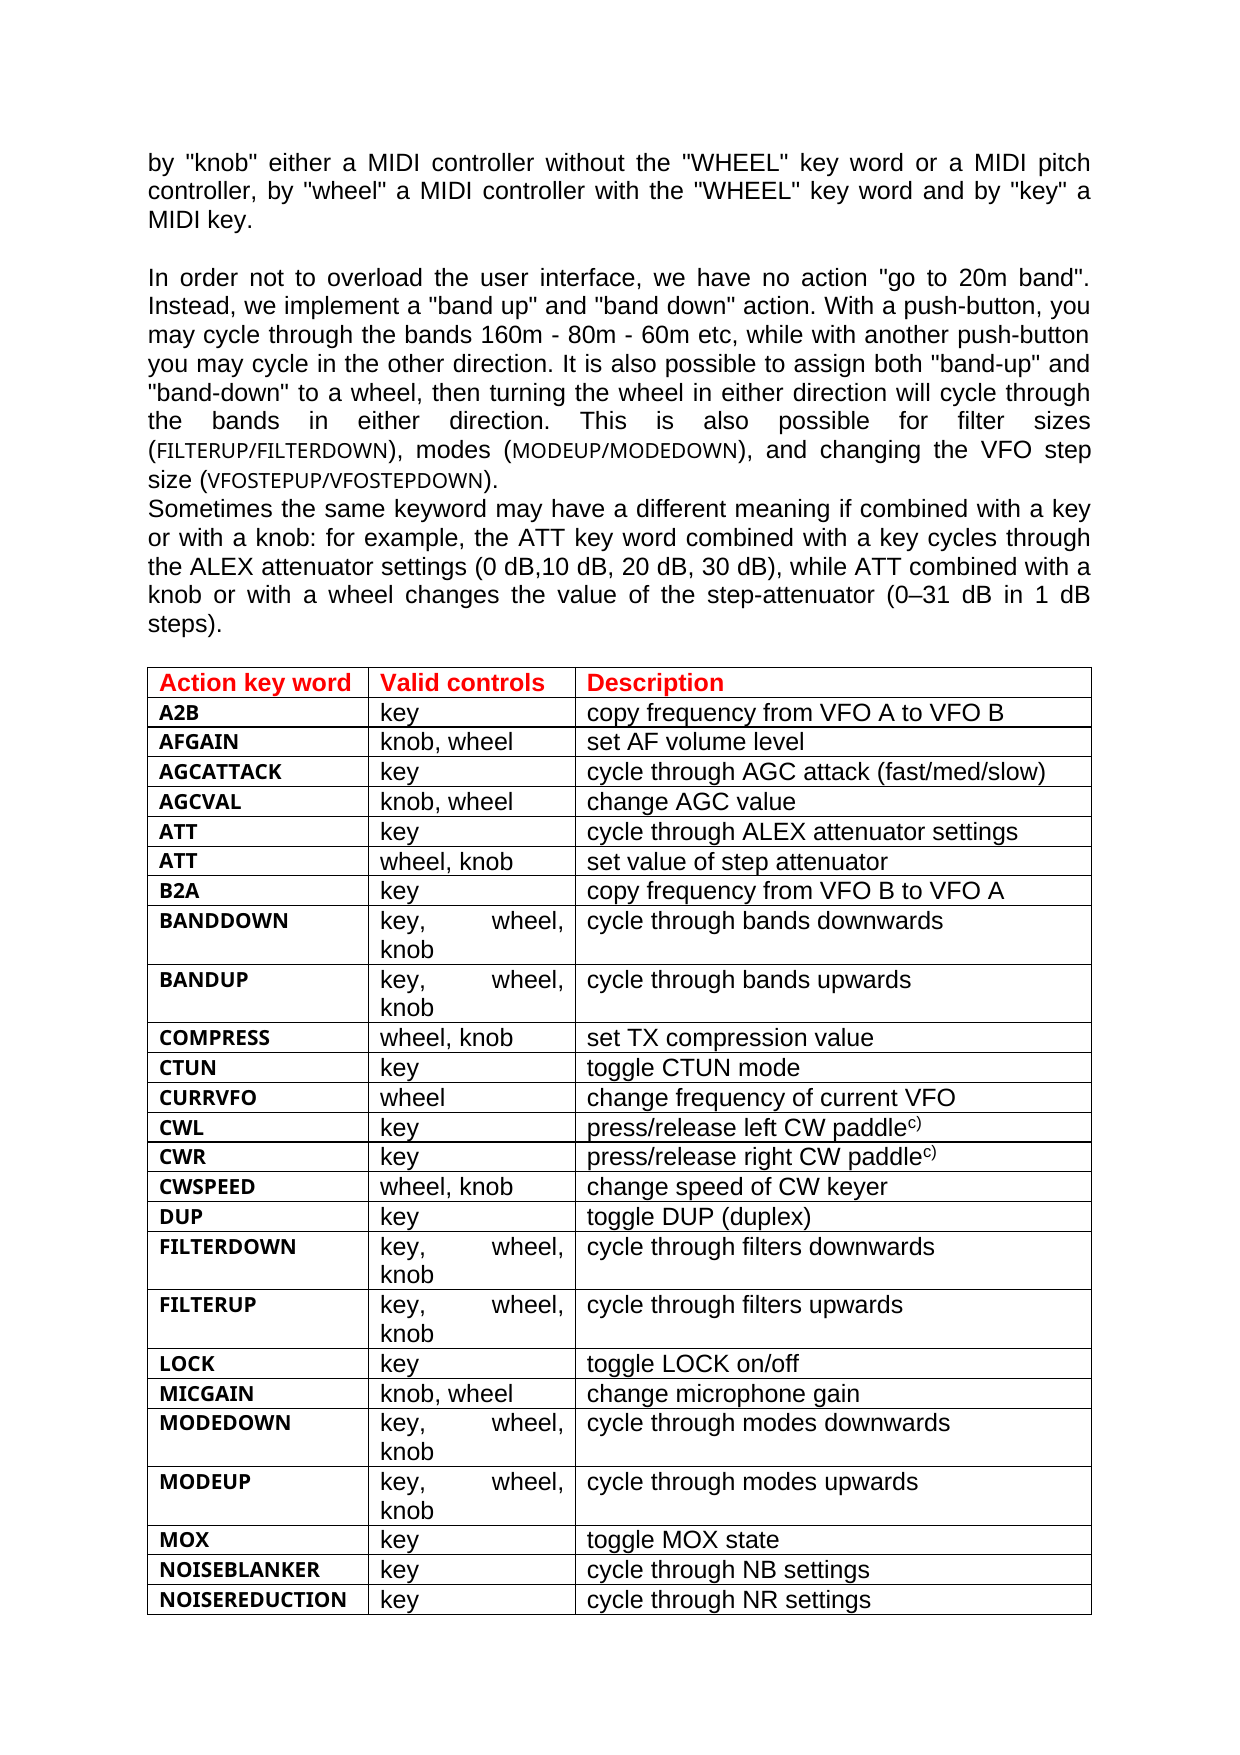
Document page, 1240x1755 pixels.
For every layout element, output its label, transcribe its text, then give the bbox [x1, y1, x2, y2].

table_cell CURRVFO [148, 1083, 368, 1112]
table_cell key [369, 1349, 575, 1378]
table_cell cycle through modes downwards [576, 1409, 1091, 1466]
table_cell key, wheel, knob [369, 1232, 575, 1289]
table_cell set value of step attenuator [576, 847, 1091, 875]
table_cell cycle through modes upwards [576, 1467, 1091, 1524]
table_cell AGCATTACK [148, 757, 368, 786]
table_cell copy frequency from VFO A to VFO B [576, 698, 1091, 726]
table_cell copy frequency from VFO B to VFO A [576, 876, 1091, 905]
table_cell NOISEREDUCTION [148, 1585, 368, 1614]
table_cell press/release right CW paddlec) [576, 1143, 1091, 1171]
table_cell toggle CTUN mode [576, 1053, 1091, 1082]
table_cell change speed of CW keyer [576, 1172, 1091, 1201]
table_cell knob, wheel [369, 1379, 575, 1407]
table_cell cycle through bands upwards [576, 965, 1091, 1022]
table_cell CWSPEED [148, 1172, 368, 1201]
table_cell key, wheel, knob [369, 1409, 575, 1466]
table_cell BANDDOWN [148, 906, 368, 964]
table_cell set TX compression value [576, 1023, 1091, 1052]
table_cell wheel, knob [369, 1023, 575, 1052]
table_cell MOX [148, 1526, 368, 1554]
table_cell FILTERDOWN [148, 1232, 368, 1289]
table_cell CWL [148, 1113, 368, 1141]
table_cell ATT [148, 817, 368, 846]
table_cell key [369, 1053, 575, 1082]
table_cell cycle through filters downwards [576, 1232, 1091, 1289]
table_cell change microphone gain [576, 1379, 1091, 1407]
table_cell key, wheel, knob [369, 1290, 575, 1348]
table_cell toggle MOX state [576, 1526, 1091, 1554]
table_cell key [369, 1113, 575, 1141]
table_cell knob, wheel [369, 787, 575, 816]
table_cell key [369, 876, 575, 905]
table_cell COMPRESS [148, 1023, 368, 1052]
table_cell CWR [148, 1143, 368, 1171]
table_cell MICGAIN [148, 1379, 368, 1407]
table_cell FILTERUP [148, 1290, 368, 1348]
table_cell toggle LOCK on/off [576, 1349, 1091, 1378]
table_cell CTUN [148, 1053, 368, 1082]
table_cell knob, wheel [369, 728, 575, 756]
text In order not to overload the user interface, we have no action "go to 20m band". Instead, we implement a "band up" and "band down" action. With a push-button, you may cycle through the bands 160m - 80m - 60m etc, while with another push-button you may cycle in the other direction. It is also possible to assign both "band-up" and "band-down" to a wheel, then turning the wheel in either direction will cycle through the bands in either direction. This is also possible for filter sizes (FILTERUP/FILTERDOWN), modes (MODEUP/MODEDOWN), and changing the VFO step size (VFOSTEPUP/VFOSTEPDOWN). [148, 263, 1092, 494]
table_cell key [369, 1526, 575, 1554]
table_cell set AF volume level [576, 728, 1091, 756]
text Sometimes the same keyword may have a different meaning if combined with a key or with a knob: for example, the ATT key word combined with a key cycles through the ALEX attenuator settings (0 dB,10 dB, 20 dB, 30 dB), while ATT combined with a knob or with a wheel changes the value of the step-attenuator (0–31 dB in 1 dB steps). [148, 494, 1092, 638]
table_cell LOCK [148, 1349, 368, 1378]
table_cell AGCVAL [148, 787, 368, 816]
table_cell key [369, 698, 575, 726]
table_cell change AGC value [576, 787, 1091, 816]
table_cell cycle through bands downwards [576, 906, 1091, 964]
table_cell wheel [369, 1083, 575, 1112]
table_header Action key word [148, 668, 368, 697]
table_header Valid controls [369, 668, 575, 697]
table_cell key, wheel, knob [369, 1467, 575, 1524]
table_cell key, wheel, knob [369, 965, 575, 1022]
table_cell key, wheel, knob [369, 906, 575, 964]
table_cell cycle through filters upwards [576, 1290, 1091, 1348]
table_cell cycle through NB settings [576, 1555, 1091, 1584]
table_cell DUP [148, 1202, 368, 1231]
table_cell B2A [148, 876, 368, 905]
table_cell toggle DUP (duplex) [576, 1202, 1091, 1231]
table_cell key [369, 1585, 575, 1614]
table_cell key [369, 817, 575, 846]
table_cell wheel, knob [369, 1172, 575, 1201]
table_cell key [369, 1143, 575, 1171]
table_cell cycle through AGC attack (fast/med/slow) [576, 757, 1091, 786]
table_cell MODEUP [148, 1467, 368, 1524]
table_cell key [369, 1555, 575, 1584]
table_cell cycle through NR settings [576, 1585, 1091, 1614]
table_cell cycle through ALEX attenuator settings [576, 817, 1091, 846]
table_cell NOISEBLANKER [148, 1555, 368, 1584]
text by "knob" either a MIDI controller without the "WHEEL" key word or a MIDI pitch controller, by "wheel" a MIDI controller with the "WHEEL" key word and by "key" a MIDI key. [148, 148, 1092, 234]
table_cell ATT [148, 847, 368, 875]
table_cell change frequency of current VFO [576, 1083, 1091, 1112]
table_cell press/release left CW paddlec) [576, 1113, 1091, 1141]
table_cell key [369, 757, 575, 786]
table_cell key [369, 1202, 575, 1231]
table_cell wheel, knob [369, 847, 575, 875]
table_header Description [576, 668, 1091, 697]
table_cell A2B [148, 698, 368, 726]
table_cell AFGAIN [148, 728, 368, 756]
table_cell BANDUP [148, 965, 368, 1022]
table_cell MODEDOWN [148, 1409, 368, 1466]
